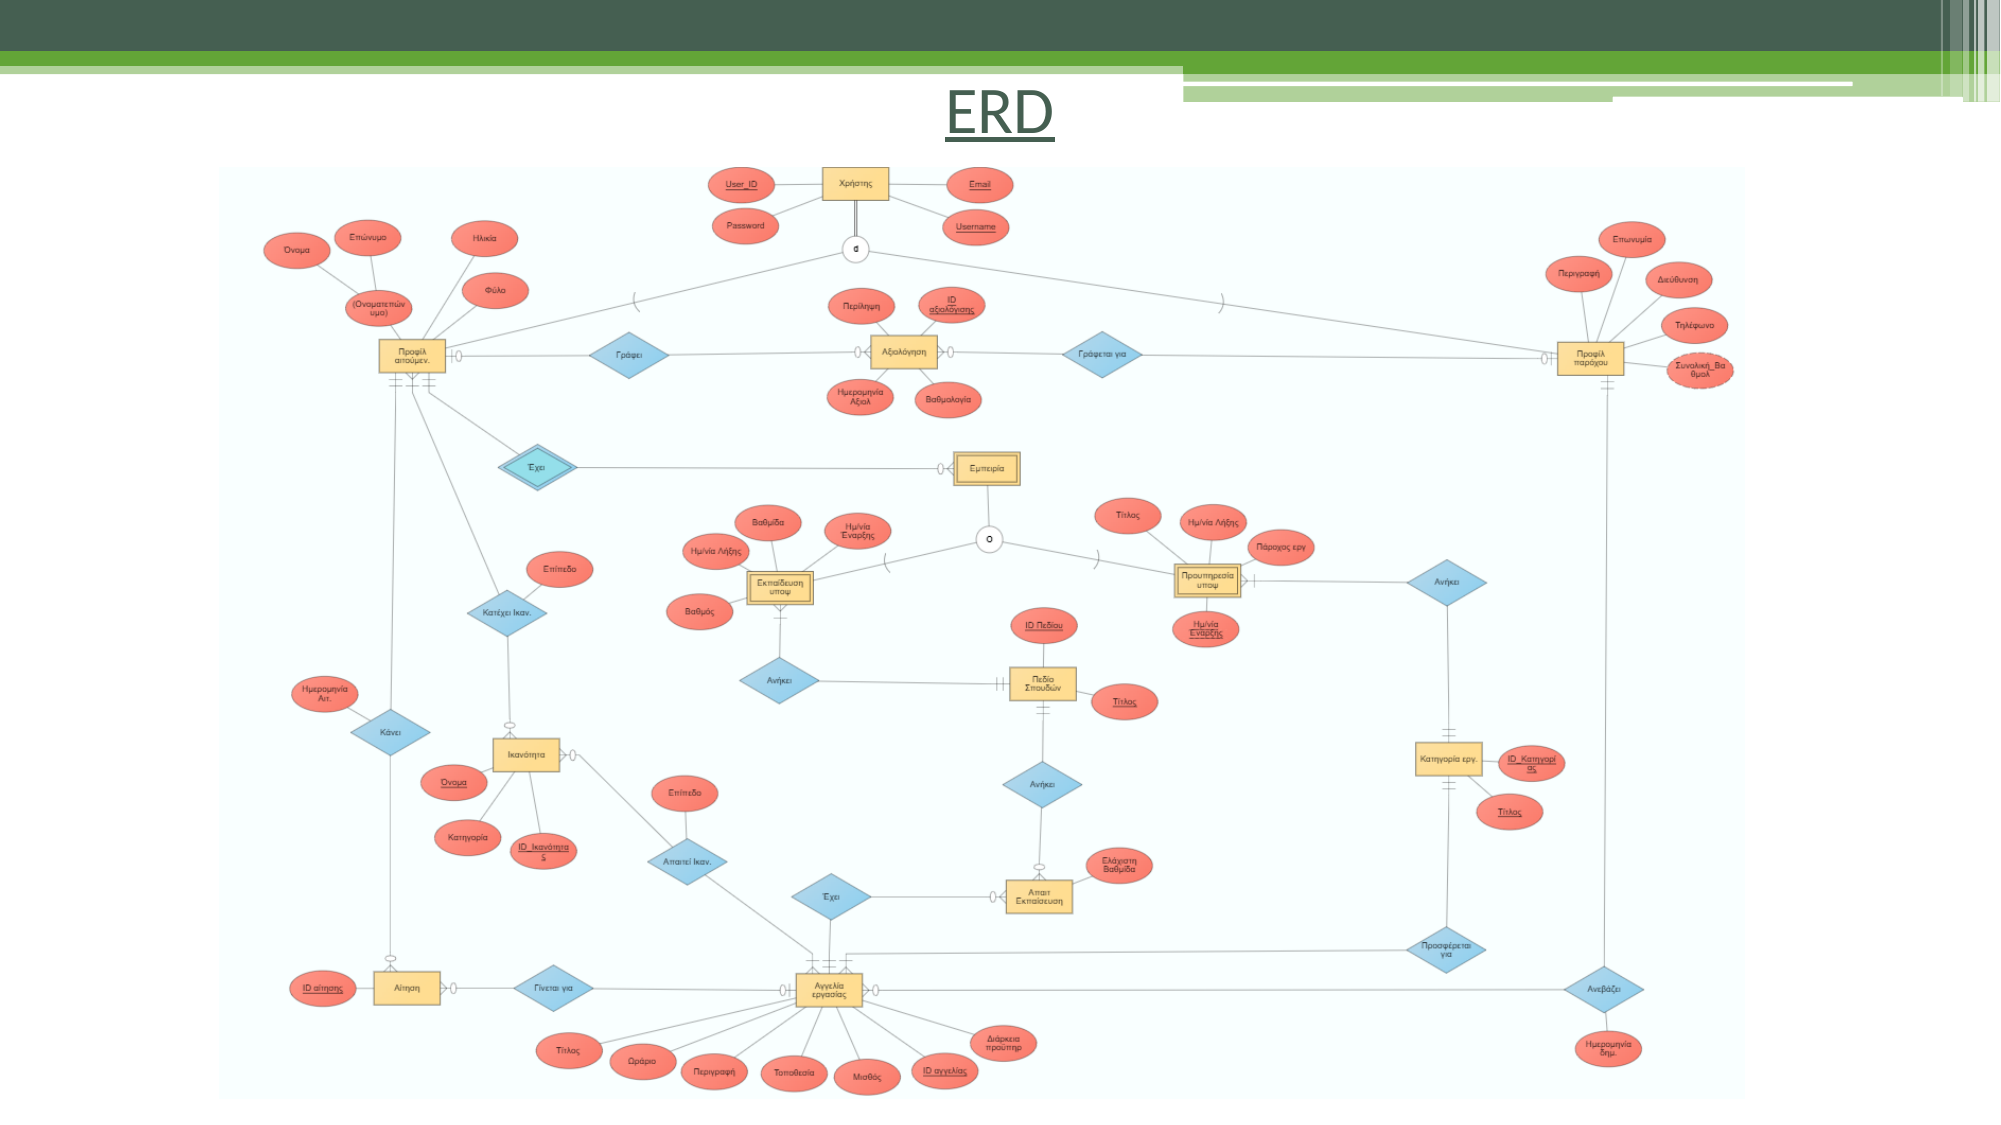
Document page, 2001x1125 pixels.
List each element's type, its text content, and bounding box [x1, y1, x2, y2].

title ERD [99, 58, 1900, 155]
picture [219, 167, 1745, 1100]
